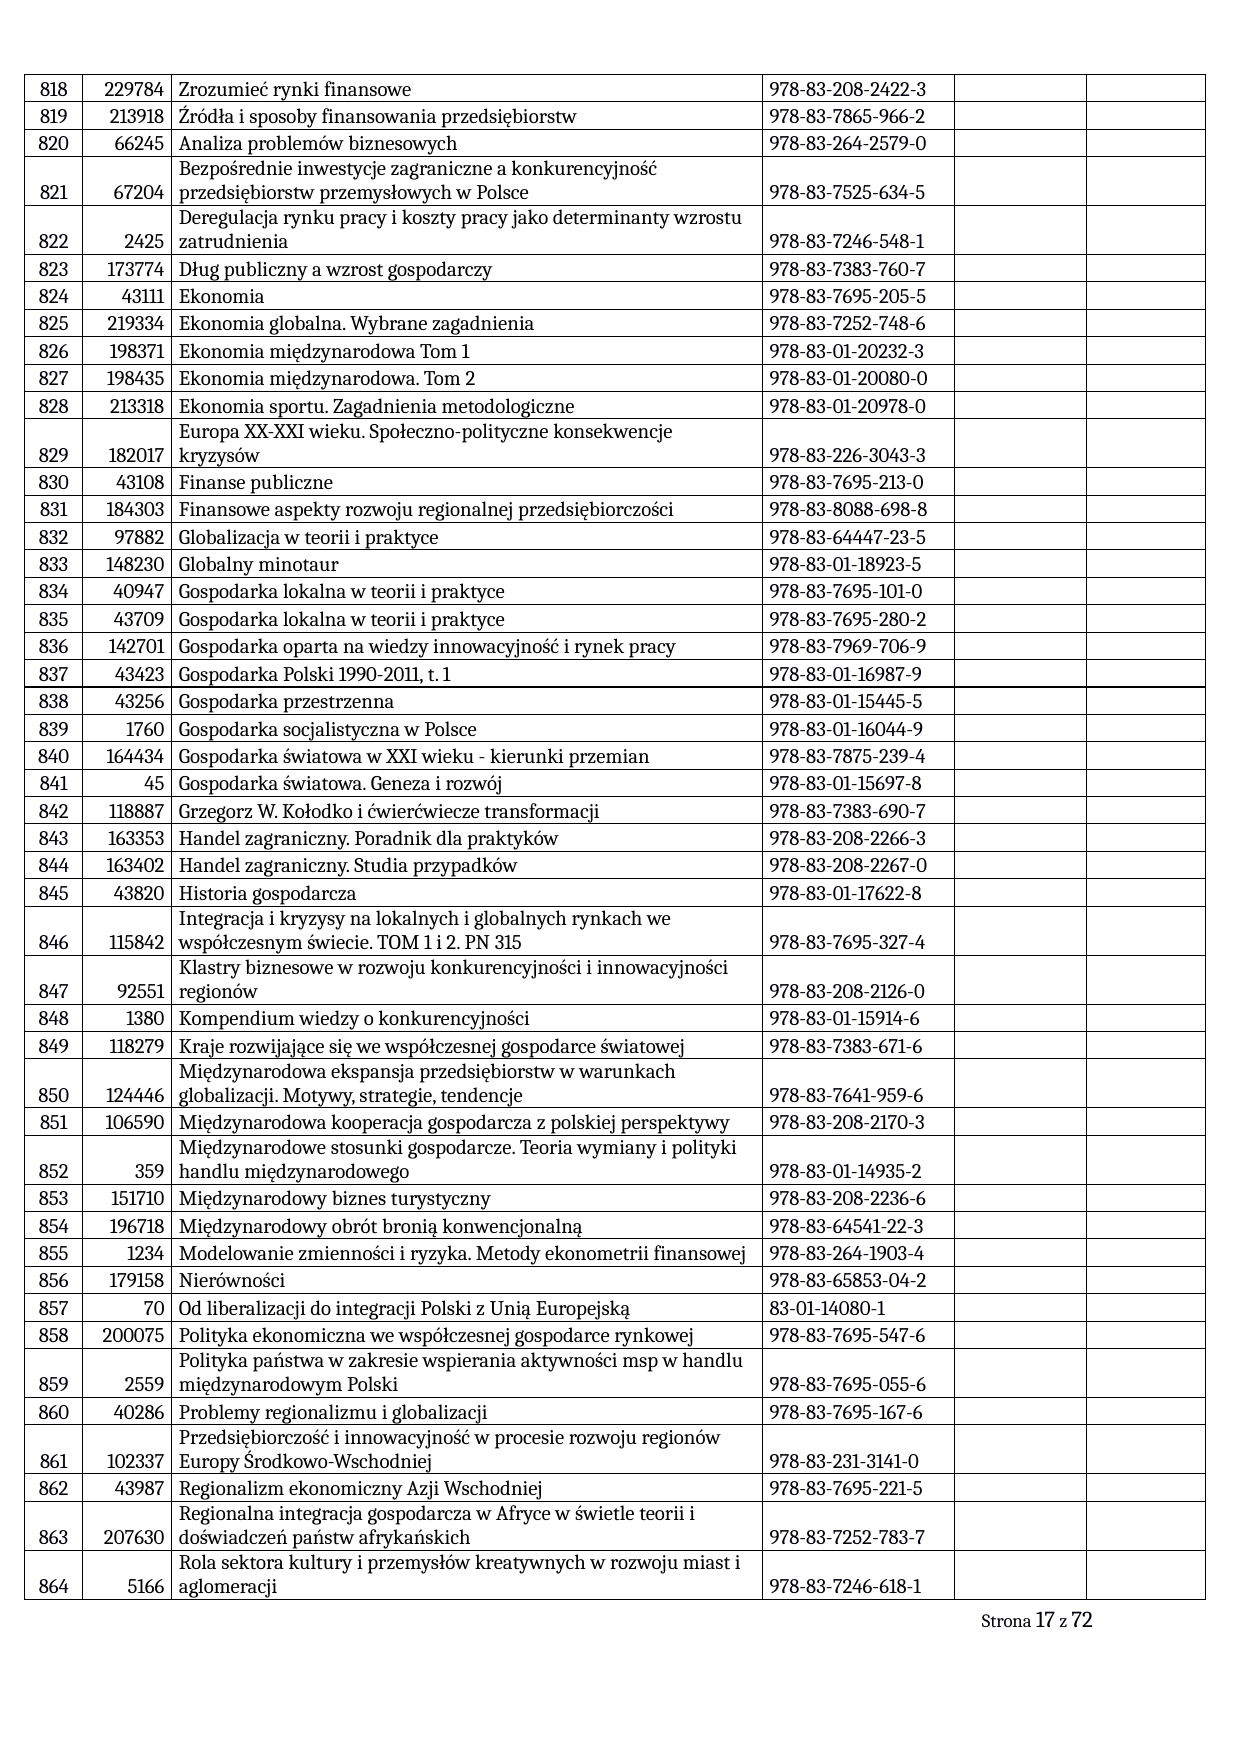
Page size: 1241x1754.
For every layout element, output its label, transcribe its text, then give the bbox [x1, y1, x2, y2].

table_cell 213318 [83, 392, 171, 418]
table_cell Grzegorz W. Kołodko i ćwierćwiecze transformacji [172, 797, 762, 823]
table_cell 978-83-7695-327-4 [763, 907, 954, 954]
table_cell [1087, 797, 1205, 823]
table_cell [1087, 1349, 1205, 1397]
table_cell Międzynarodowy biznes turystyczny [172, 1185, 762, 1211]
table_cell Regionalizm ekonomiczny Azji Wschodniej [172, 1474, 762, 1501]
table_cell [955, 1108, 1086, 1134]
table_cell 198435 [83, 365, 171, 391]
table_cell 164434 [83, 742, 171, 768]
table_cell [1087, 337, 1205, 363]
table_cell [1087, 468, 1205, 494]
table_cell [1087, 550, 1205, 577]
table_cell [955, 633, 1086, 659]
table_cell [955, 1032, 1086, 1058]
table_cell 978-83-7246-618-1 [763, 1551, 954, 1598]
table_cell Źródła i sposoby finansowania przedsiębiorstw [172, 102, 762, 128]
table_cell [1087, 1322, 1205, 1348]
table_cell 43111 [83, 282, 171, 309]
table_cell [955, 255, 1086, 281]
table_cell 826 [25, 337, 82, 363]
table_cell [1087, 1005, 1205, 1031]
table_cell 359 [83, 1136, 171, 1183]
table_cell Gospodarka socjalistyczna w Polsce [172, 715, 762, 741]
table_cell 978-83-7383-671-6 [763, 1032, 954, 1058]
table_cell 978-83-01-20080-0 [763, 365, 954, 391]
table_cell 1234 [83, 1239, 171, 1266]
table_cell 842 [25, 797, 82, 823]
table_cell 862 [25, 1474, 82, 1501]
table_cell 858 [25, 1322, 82, 1348]
table_cell 148230 [83, 550, 171, 577]
table_cell [1087, 1108, 1205, 1134]
table_cell Finansowe aspekty rozwoju regionalnej przedsiębiorczości [172, 496, 762, 522]
table_cell 978-83-7695-547-6 [763, 1322, 954, 1348]
table_cell [1087, 907, 1205, 954]
table_cell 40947 [83, 578, 171, 604]
table_cell 833 [25, 550, 82, 577]
table_cell Globalny minotaur [172, 550, 762, 577]
table_cell 978-83-8088-698-8 [763, 496, 954, 522]
table_cell [955, 157, 1086, 205]
table_cell [1087, 1294, 1205, 1321]
table_cell 40286 [83, 1398, 171, 1424]
table_cell [1087, 1398, 1205, 1424]
table_cell [1087, 1136, 1205, 1183]
table_cell 978-83-65853-04-2 [763, 1267, 954, 1293]
table_cell 820 [25, 130, 82, 156]
table_cell [1087, 1425, 1205, 1473]
table_cell 854 [25, 1212, 82, 1238]
table_cell [955, 879, 1086, 906]
table_cell Gospodarka lokalna w teorii i praktyce [172, 578, 762, 604]
table_cell 97882 [83, 523, 171, 549]
table_cell [1087, 852, 1205, 878]
table_cell [955, 956, 1086, 1003]
table_cell [955, 605, 1086, 632]
table_cell 834 [25, 578, 82, 604]
table_cell 70 [83, 1294, 171, 1321]
table_cell Handel zagraniczny. Studia przypadków [172, 852, 762, 878]
table_cell [955, 1349, 1086, 1397]
table_cell 841 [25, 770, 82, 796]
table_cell [955, 365, 1086, 391]
table_cell Zrozumieć rynki finansowe [172, 75, 762, 101]
table_cell 83-01-14080-1 [763, 1294, 954, 1321]
table_cell Regionalna integracja gospodarcza w Afryce w świetle teorii i doświadczeń państw afrykańskich [172, 1502, 762, 1549]
table_cell 196718 [83, 1212, 171, 1238]
table_cell 978-83-7695-167-6 [763, 1398, 954, 1424]
table_cell 863 [25, 1502, 82, 1549]
table_cell 978-83-7865-966-2 [763, 102, 954, 128]
table_cell [1087, 1059, 1205, 1107]
table_cell [1087, 365, 1205, 391]
table_cell [955, 130, 1086, 156]
table_cell [1087, 419, 1205, 467]
table_cell 179158 [83, 1267, 171, 1293]
table_cell Europa XX-XXI wieku. Społeczno-polityczne konsekwencje kryzysów [172, 419, 762, 467]
table_cell 978-83-64447-23-5 [763, 523, 954, 549]
table_cell Gospodarka światowa w XXI wieku - kierunki przemian [172, 742, 762, 768]
table_cell 102337 [83, 1425, 171, 1473]
table_cell 829 [25, 419, 82, 467]
table_cell 978-83-208-2267-0 [763, 852, 954, 878]
table_cell Deregulacja rynku pracy i koszty pracy jako determinanty wzrostu zatrudnienia [172, 206, 762, 254]
table_cell 43709 [83, 605, 171, 632]
table_cell 978-83-7695-205-5 [763, 282, 954, 309]
table_cell [955, 797, 1086, 823]
table_cell Kraje rozwijające się we współczesnej gospodarce światowej [172, 1032, 762, 1058]
table_cell 851 [25, 1108, 82, 1134]
table_cell [955, 310, 1086, 336]
table_cell [1087, 310, 1205, 336]
table_cell 163402 [83, 852, 171, 878]
table_cell 825 [25, 310, 82, 336]
table_cell 92551 [83, 956, 171, 1003]
table_cell [1087, 157, 1205, 205]
table_cell 978-83-01-18923-5 [763, 550, 954, 577]
table_cell [955, 419, 1086, 467]
table_cell 830 [25, 468, 82, 494]
table_cell 978-83-7252-783-7 [763, 1502, 954, 1549]
table_cell 978-83-231-3141-0 [763, 1425, 954, 1473]
table_cell 978-83-7695-213-0 [763, 468, 954, 494]
table_cell 838 [25, 688, 82, 714]
table_cell Nierówności [172, 1267, 762, 1293]
table_cell 859 [25, 1349, 82, 1397]
table_cell 978-83-01-20232-3 [763, 337, 954, 363]
table_cell [955, 75, 1086, 101]
table_cell 151710 [83, 1185, 171, 1211]
table_cell Międzynarodowa ekspansja przedsiębiorstw w warunkach globalizacji. Motywy, strategie, tendencje [172, 1059, 762, 1107]
table_cell 978-83-264-2579-0 [763, 130, 954, 156]
table_cell 837 [25, 660, 82, 686]
table_cell [955, 660, 1086, 686]
table_cell Handel zagraniczny. Poradnik dla praktyków [172, 824, 762, 851]
table_cell Problemy regionalizmu i globalizacji [172, 1398, 762, 1424]
table_cell [955, 1502, 1086, 1549]
table_cell [955, 337, 1086, 363]
table_cell 978-83-7695-221-5 [763, 1474, 954, 1501]
table_cell [955, 1425, 1086, 1473]
table_cell 43256 [83, 688, 171, 714]
table_cell [1087, 1267, 1205, 1293]
table_cell 978-83-208-2126-0 [763, 956, 954, 1003]
table_cell [1087, 392, 1205, 418]
table_cell 163353 [83, 824, 171, 851]
table_cell [955, 1294, 1086, 1321]
table_cell [955, 578, 1086, 604]
table_cell [955, 1212, 1086, 1238]
table_cell 978-83-7875-239-4 [763, 742, 954, 768]
table_cell 66245 [83, 130, 171, 156]
table_cell 978-83-208-2236-6 [763, 1185, 954, 1211]
table_cell [1087, 742, 1205, 768]
table_cell Rola sektora kultury i przemysłów kreatywnych w rozwoju miast i aglomeracji [172, 1551, 762, 1598]
table_cell [955, 550, 1086, 577]
table_cell 852 [25, 1136, 82, 1183]
table_cell 827 [25, 365, 82, 391]
table_cell 124446 [83, 1059, 171, 1107]
table_cell [1087, 1474, 1205, 1501]
table_cell [955, 770, 1086, 796]
table_cell [1087, 770, 1205, 796]
table_cell 106590 [83, 1108, 171, 1134]
table_cell 43108 [83, 468, 171, 494]
table_cell 978-83-7695-055-6 [763, 1349, 954, 1397]
table_cell 200075 [83, 1322, 171, 1348]
table_cell 819 [25, 102, 82, 128]
table_cell Klastry biznesowe w rozwoju konkurencyjności i innowacyjności regionów [172, 956, 762, 1003]
table_cell 213918 [83, 102, 171, 128]
table_cell [1087, 660, 1205, 686]
table_cell Gospodarka lokalna w teorii i praktyce [172, 605, 762, 632]
table_cell 198371 [83, 337, 171, 363]
table_cell 978-83-7383-690-7 [763, 797, 954, 823]
table_cell Globalizacja w teorii i praktyce [172, 523, 762, 549]
table_cell 860 [25, 1398, 82, 1424]
table_cell 978-83-01-20978-0 [763, 392, 954, 418]
table_cell [1087, 956, 1205, 1003]
table_cell [955, 688, 1086, 714]
table_cell 978-83-64541-22-3 [763, 1212, 954, 1238]
table_cell 142701 [83, 633, 171, 659]
table_cell 978-83-7695-101-0 [763, 578, 954, 604]
table_cell 978-83-264-1903-4 [763, 1239, 954, 1266]
table_cell 43423 [83, 660, 171, 686]
table_cell [1087, 824, 1205, 851]
table_cell 43987 [83, 1474, 171, 1501]
table_cell 846 [25, 907, 82, 954]
table_cell [1087, 75, 1205, 101]
table_cell 848 [25, 1005, 82, 1031]
table_cell Polityka państwa w zakresie wspierania aktywności msp w handlu międzynarodowym Polski [172, 1349, 762, 1397]
table_cell [955, 1136, 1086, 1183]
table_cell Międzynarodowa kooperacja gospodarcza z polskiej perspektywy [172, 1108, 762, 1134]
table_cell 978-83-7641-959-6 [763, 1059, 954, 1107]
table_cell 978-83-01-15697-8 [763, 770, 954, 796]
table_cell 978-83-01-15914-6 [763, 1005, 954, 1031]
table_cell [1087, 1032, 1205, 1058]
table_cell Historia gospodarcza [172, 879, 762, 906]
table_cell [1087, 1185, 1205, 1211]
table_cell 118279 [83, 1032, 171, 1058]
table_cell Ekonomia [172, 282, 762, 309]
table_cell 835 [25, 605, 82, 632]
table_cell 45 [83, 770, 171, 796]
table_cell [1087, 523, 1205, 549]
table_cell 824 [25, 282, 82, 309]
table_cell 840 [25, 742, 82, 768]
table_cell [955, 1185, 1086, 1211]
table_cell 219334 [83, 310, 171, 336]
table_cell 2559 [83, 1349, 171, 1397]
table_cell Gospodarka oparta na wiedzy innowacyjność i rynek pracy [172, 633, 762, 659]
table_cell [955, 392, 1086, 418]
table_cell [1087, 633, 1205, 659]
table_cell 978-83-208-2422-3 [763, 75, 954, 101]
table_cell 182017 [83, 419, 171, 467]
table_cell Międzynarodowe stosunki gospodarcze. Teoria wymiany i polityki handlu międzynarodowego [172, 1136, 762, 1183]
table_cell [955, 1005, 1086, 1031]
table_cell 978-83-01-15445-5 [763, 688, 954, 714]
table_cell Gospodarka przestrzenna [172, 688, 762, 714]
table_cell 832 [25, 523, 82, 549]
table_cell 2425 [83, 206, 171, 254]
table_cell Finanse publiczne [172, 468, 762, 494]
table_cell [955, 742, 1086, 768]
table_cell [1087, 578, 1205, 604]
table_cell 184303 [83, 496, 171, 522]
table_cell [1087, 715, 1205, 741]
table_cell 978-83-226-3043-3 [763, 419, 954, 467]
table_cell 229784 [83, 75, 171, 101]
table_cell 978-83-01-14935-2 [763, 1136, 954, 1183]
table_cell [955, 824, 1086, 851]
table_cell Ekonomia międzynarodowa. Tom 2 [172, 365, 762, 391]
table_cell [955, 1474, 1086, 1501]
table_cell 5166 [83, 1551, 171, 1598]
table_cell 818 [25, 75, 82, 101]
table_cell 853 [25, 1185, 82, 1211]
table_cell [1087, 688, 1205, 714]
table_cell 173774 [83, 255, 171, 281]
table_cell [955, 907, 1086, 954]
table_cell [1087, 102, 1205, 128]
table_cell 978-83-208-2266-3 [763, 824, 954, 851]
table_cell 978-83-7246-548-1 [763, 206, 954, 254]
table_cell 864 [25, 1551, 82, 1598]
table_cell 978-83-7525-634-5 [763, 157, 954, 205]
table_cell 831 [25, 496, 82, 522]
table_cell Gospodarka światowa. Geneza i rozwój [172, 770, 762, 796]
table_cell [955, 496, 1086, 522]
table_cell Integracja i kryzysy na lokalnych i globalnych rynkach we współczesnym świecie. TOM 1 i 2. PN 315 [172, 907, 762, 954]
table_cell Analiza problemów biznesowych [172, 130, 762, 156]
table_cell 978-83-7252-748-6 [763, 310, 954, 336]
table_cell [955, 468, 1086, 494]
table_cell 839 [25, 715, 82, 741]
table_cell Bezpośrednie inwestycje zagraniczne a konkurencyjność przedsiębiorstw przemysłowych w Polsce [172, 157, 762, 205]
table_cell 118887 [83, 797, 171, 823]
table_cell 861 [25, 1425, 82, 1473]
table_cell 1760 [83, 715, 171, 741]
table_cell [1087, 605, 1205, 632]
table_cell 855 [25, 1239, 82, 1266]
table_cell 845 [25, 879, 82, 906]
table_cell [955, 1551, 1086, 1598]
table_cell [955, 715, 1086, 741]
table_cell Ekonomia międzynarodowa Tom 1 [172, 337, 762, 363]
table_cell Gospodarka Polski 1990-2011, t. 1 [172, 660, 762, 686]
table_cell Międzynarodowy obrót bronią konwencjonalną [172, 1212, 762, 1238]
table_cell [1087, 130, 1205, 156]
table_cell 849 [25, 1032, 82, 1058]
table_cell 844 [25, 852, 82, 878]
table_cell 847 [25, 956, 82, 1003]
table_cell Od liberalizacji do integracji Polski z Unią Europejską [172, 1294, 762, 1321]
table_cell 1380 [83, 1005, 171, 1031]
table_cell 843 [25, 824, 82, 851]
table_cell Modelowanie zmienności i ryzyka. Metody ekonometrii finansowej [172, 1239, 762, 1266]
table_cell [1087, 1551, 1205, 1598]
table_cell 836 [25, 633, 82, 659]
table_cell [955, 1267, 1086, 1293]
table_cell [1087, 1212, 1205, 1238]
table_cell [1087, 206, 1205, 254]
table_cell [1087, 1502, 1205, 1549]
table_cell 828 [25, 392, 82, 418]
table_cell 978-83-01-17622-8 [763, 879, 954, 906]
table_cell [955, 282, 1086, 309]
table_cell Kompendium wiedzy o konkurencyjności [172, 1005, 762, 1031]
table_cell [955, 523, 1086, 549]
table_cell 978-83-7969-706-9 [763, 633, 954, 659]
table_cell [955, 1059, 1086, 1107]
table_cell 821 [25, 157, 82, 205]
table_cell Polityka ekonomiczna we współczesnej gospodarce rynkowej [172, 1322, 762, 1348]
table_cell [1087, 879, 1205, 906]
table_cell [1087, 496, 1205, 522]
table_cell 43820 [83, 879, 171, 906]
table_cell 207630 [83, 1502, 171, 1549]
table_cell Ekonomia sportu. Zagadnienia metodologiczne [172, 392, 762, 418]
table_cell 67204 [83, 157, 171, 205]
table_cell 850 [25, 1059, 82, 1107]
table_cell [955, 206, 1086, 254]
table_cell [1087, 1239, 1205, 1266]
table_cell 115842 [83, 907, 171, 954]
table_cell [955, 1239, 1086, 1266]
table_cell [1087, 282, 1205, 309]
table_cell 978-83-7695-280-2 [763, 605, 954, 632]
table_cell 978-83-208-2170-3 [763, 1108, 954, 1134]
table_cell 978-83-01-16987-9 [763, 660, 954, 686]
table_cell [955, 852, 1086, 878]
table_cell 857 [25, 1294, 82, 1321]
table_cell [955, 102, 1086, 128]
table_cell [955, 1322, 1086, 1348]
table_cell Ekonomia globalna. Wybrane zagadnienia [172, 310, 762, 336]
table_cell 856 [25, 1267, 82, 1293]
table_cell [1087, 255, 1205, 281]
table_cell 823 [25, 255, 82, 281]
table_cell 978-83-01-16044-9 [763, 715, 954, 741]
table_cell 978-83-7383-760-7 [763, 255, 954, 281]
table_cell 822 [25, 206, 82, 254]
table_cell Przedsiębiorczość i innowacyjność w procesie rozwoju regionów Europy Środkowo-Wschodniej [172, 1425, 762, 1473]
table_cell Dług publiczny a wzrost gospodarczy [172, 255, 762, 281]
table_cell [955, 1398, 1086, 1424]
